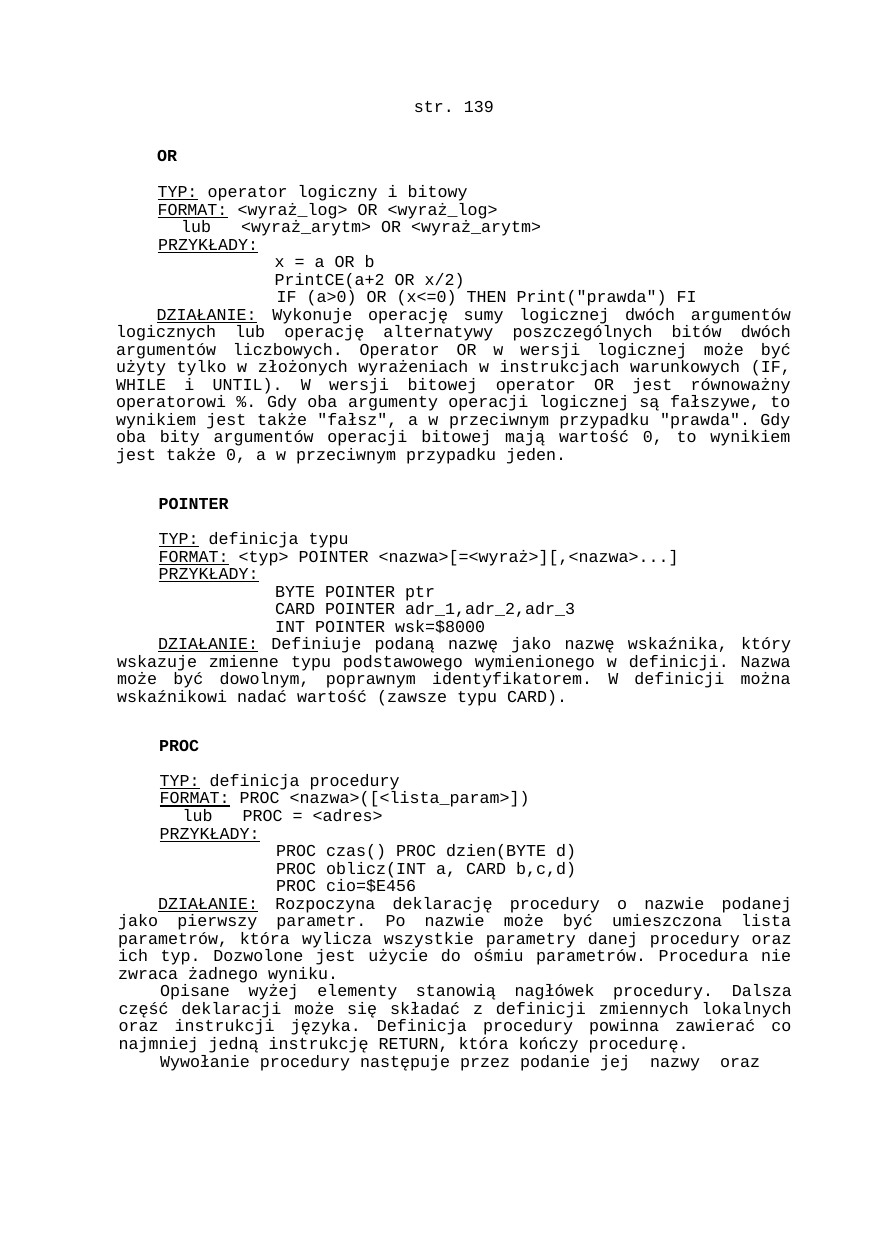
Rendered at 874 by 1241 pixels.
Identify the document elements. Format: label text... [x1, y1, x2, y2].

text DZIAŁANIE: Wykonuje operację sumy logicznej dwóch argumentów logicznych lub operację alternatywy poszczególnych bitów dwóch argumentów liczbowych. Operator OR w wersji logicznej może być użyty tylko w złożonych wyrażeniach w instrukcjach warunkowych (IF, WHILE i UNTIL). W wersji bitowej operator OR jest równoważny operatorowi %. Gdy oba argumenty operacji logicznej są fałszywe, to wynikiem jest także "fałsz", a w przeciwnym przypadku "prawda". Gdy oba bity argumentów operacji bitowej mają wartość 0, to wynikiem jest także 0, a w przeciwnym przypadku jeden. [116, 306, 791, 464]
text lub <wyraż_arytm> OR <wyraż_arytm> PRZYKŁADY: [158, 219, 568, 254]
text IF (a>0) OR (x<=0) THEN Print("prawda") FI [276, 289, 792, 306]
text BYTE POINTER ptr [275, 583, 600, 601]
text PRZYKŁADY: [158, 566, 792, 583]
text TYP: definicja typu [158, 531, 792, 548]
text TYP: operator logiczny i bitowy FORMAT: <wyraż_log> OR <wyraż_log> [157, 184, 536, 219]
text CARD POINTER adr_1,adr_2,adr_3 INT POINTER wsk=$8000 [275, 601, 600, 636]
text POINTER [158, 496, 792, 514]
text DZIAŁANIE: Definiuje podaną nazwę jako nazwę wskaźnika, który wskazuje zmienne typu podstawowego wymienionego w definicji. Nazwa może być dowolnym, poprawnym identyfikatorem. W definicji można wskaźnikowi nadać wartość (zawsze typu CARD). [117, 636, 791, 706]
text FORMAT: <typ> POINTER <nazwa>[=<wyraż>][,<nazwa>...] [158, 548, 792, 566]
text OR [157, 148, 792, 167]
text Opisane wyżej elementy stanowią nagłówek procedury. Dalsza część deklaracji może się składać z definicji zmiennych lokalnych oraz instrukcji języka. Definicja procedury powinna zawierać co najmniej jedną instrukcję RETURN, która kończy procedurę. [118, 983, 792, 1053]
text x = a OR b PrintCE(a+2 OR x/2) [274, 254, 472, 289]
text FORMAT: PROC <nazwa>([<lista_param>]) [159, 790, 792, 807]
text TYP: definicja procedury [159, 772, 792, 790]
text PROC [159, 737, 792, 756]
text PROC czas() PROC dzien(BYTE d) PROC oblicz(INT a, CARD b,c,d) PROC cio=$E456 [276, 843, 600, 895]
text lub PROC = <adres> PRZYKŁADY: [159, 808, 408, 843]
text DZIAŁANIE: Rozpoczyna deklarację procedury o nazwie podanej jako pierwszy parametr. Po nazwie może być umieszczona lista parametrów, która wylicza wszystkie parametry danej procedury oraz ich typ. Dozwolone jest użycie do ośmiu parametrów. Procedura nie zwraca żadnego wyniku. [118, 895, 792, 983]
text str. 139 [116, 98, 791, 117]
text Wywołanie procedury następuje przez podanie jej nazwy oraz [160, 1053, 792, 1071]
